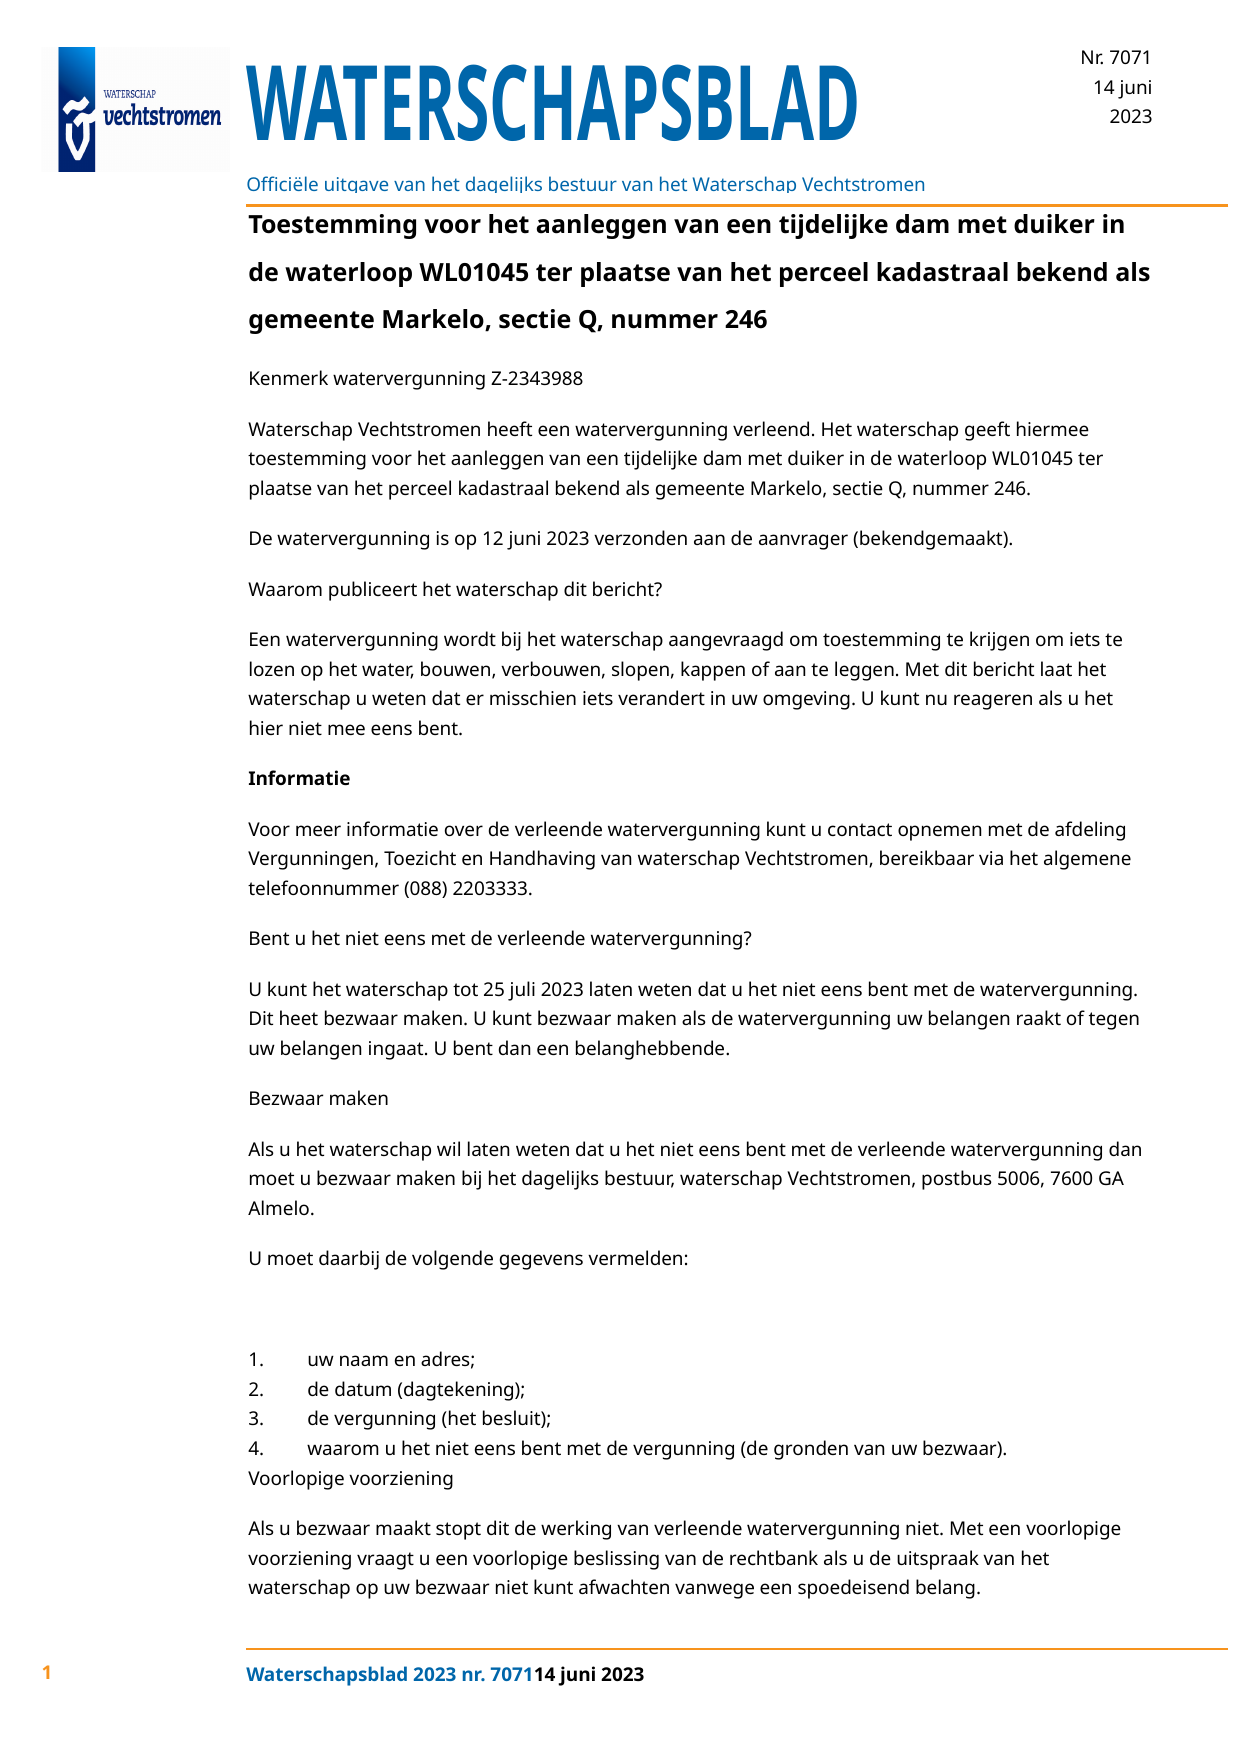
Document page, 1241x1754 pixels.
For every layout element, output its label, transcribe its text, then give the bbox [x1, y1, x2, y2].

text Informatie [248, 766, 1152, 791]
text Waterschap Vechtstromen heeft een watervergunning verleend. Het waterschap geeft hiermee toestemming voor het aanleggen van een tijdelijke dam met duiker in de waterloop WL01045 ter plaatse van het perceel kadastraal bekend als gemeente Markelo, sectie Q, nummer 246. [248, 416, 1152, 501]
text Als u bezwaar maakt stopt dit de werking van verleende watervergunning niet. Met een voorlopige voorziening vraagt u een voorlopige beslissing van de rechtbank als u de uitspraak van het waterschap op uw bezwaar niet kunt afwachten vanwege een spoedeisend belang. [248, 1515, 1152, 1600]
text Waarom publiceert het waterschap dit bericht? [248, 576, 1152, 602]
text Bent u het niet eens met de verleende watervergunning? [248, 926, 1152, 951]
text Als u het waterschap wil laten weten dat u het niet eens bent met de verleende watervergunning dan moet u bezwaar maken bij het dagelijks bestuur, waterschap Vechtstromen, postbus 5006, 7600 GA Almelo. [248, 1136, 1152, 1221]
text U kunt het waterschap tot 25 juli 2023 laten weten dat u het niet eens bent met de watervergunning. Dit heet bezwaar maken. U kunt bezwaar maken als de watervergunning uw belangen raakt of tegen uw belangen ingaat. U bent dan een belanghebbende. [248, 976, 1152, 1061]
text U moet daarbij de volgende gegevens vermelden: [248, 1246, 1152, 1271]
picture [41, 47, 231, 172]
list waarom u het niet eens bent met de vergunning (de gronden van uw bezwaar). [248, 1435, 1152, 1461]
text De watervergunning is op 12 juni 2023 verzonden aan de aanvrager (bekendgemaakt). [248, 526, 1152, 551]
text Voor meer informatie over de verleende watervergunning kunt u contact opnemen met de afdeling Vergunningen, Toezicht en Handhaving van waterschap Vechtstromen, bereikbaar via het algemene telefoonnummer (088) 2203333. [248, 816, 1152, 901]
list de vergunning (het besluit); [248, 1406, 1152, 1431]
text Een watervergunning wordt bij het waterschap aangevraagd om toestemming te krijgen om iets te lozen op het water, bouwen, verbouwen, slopen, kappen of aan te leggen. Met dit bericht laat het waterschap u weten dat er misschien iets verandert in uw omgeving. U kunt nu reageren als u het hier niet mee eens bent. [248, 626, 1152, 741]
list de datum (dagtekening); [248, 1376, 1152, 1402]
text Voorlopige voorziening [248, 1465, 1152, 1490]
text Kenmerk watervergunning Z-2343988 [248, 366, 1152, 391]
list uw naam en adres; [248, 1346, 1152, 1372]
text Toestemming voor het aanleggen van een tijdelijke dam met duiker in de waterloop WL01045 ter plaatse van het perceel kadastraal bekend als gemeente Markelo, sectie Q, nummer 246 [248, 207, 1152, 336]
text Bezwaar maken [248, 1086, 1152, 1111]
